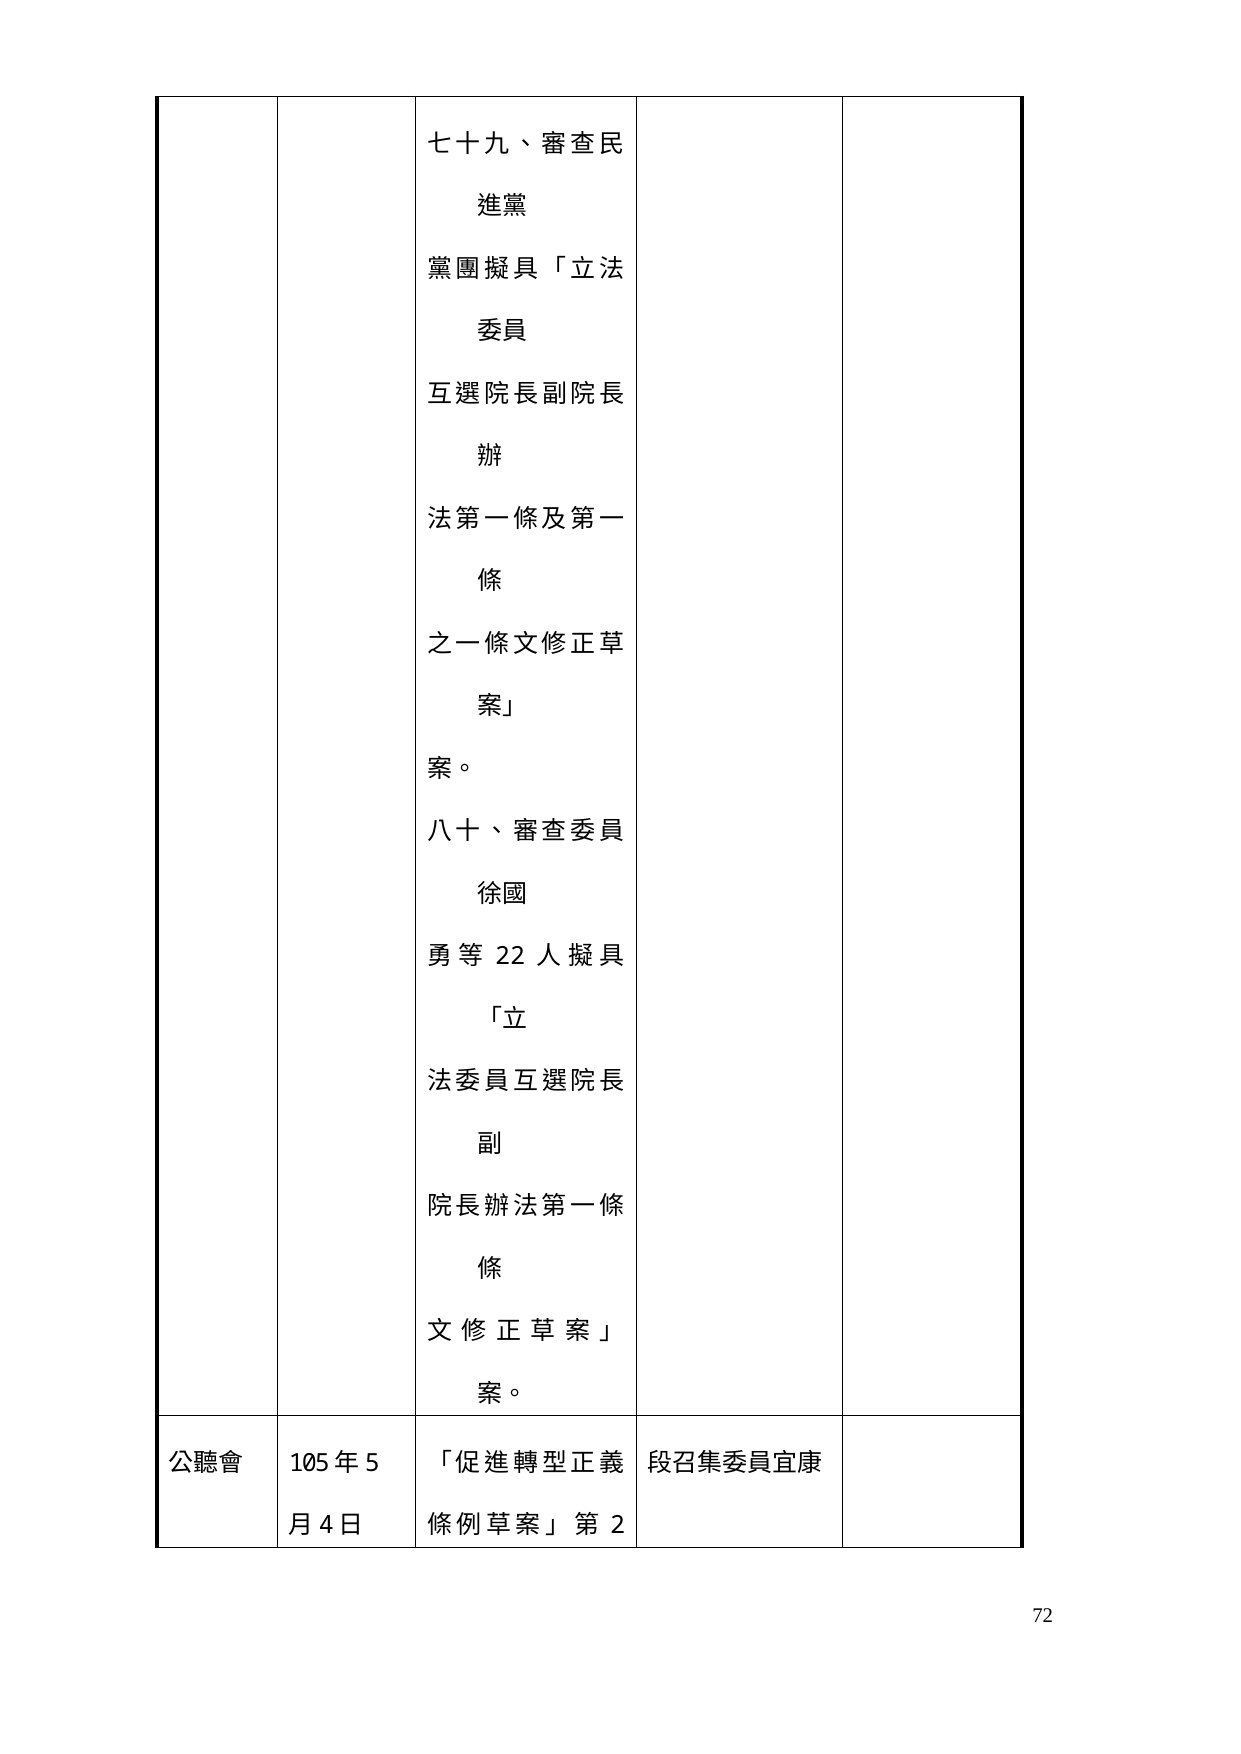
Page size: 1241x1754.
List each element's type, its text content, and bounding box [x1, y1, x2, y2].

table_cell 「促進轉型正義條例草案」第2 [416, 1416, 636, 1547]
table_cell 公聽會 [159, 1416, 277, 1547]
table_cell [159, 97, 277, 1415]
table_cell [637, 97, 842, 1415]
table_cell 段召集委員宜康 [637, 1416, 842, 1547]
table_cell [278, 97, 415, 1415]
table_cell 105年5月4日 [278, 1416, 415, 1547]
table_cell [843, 1416, 1020, 1547]
table_cell 七十九、審查民進黨 黨團擬具「立法委員 互選院長副院長辦 法第一條及第一條 之一條文修正草案」 案。 八十、審查委員徐國 勇等22人擬具「立 法委員互選院長副 院長辦法第一條條 文修正草案」案。 [416, 97, 636, 1415]
table_cell [843, 97, 1020, 1415]
